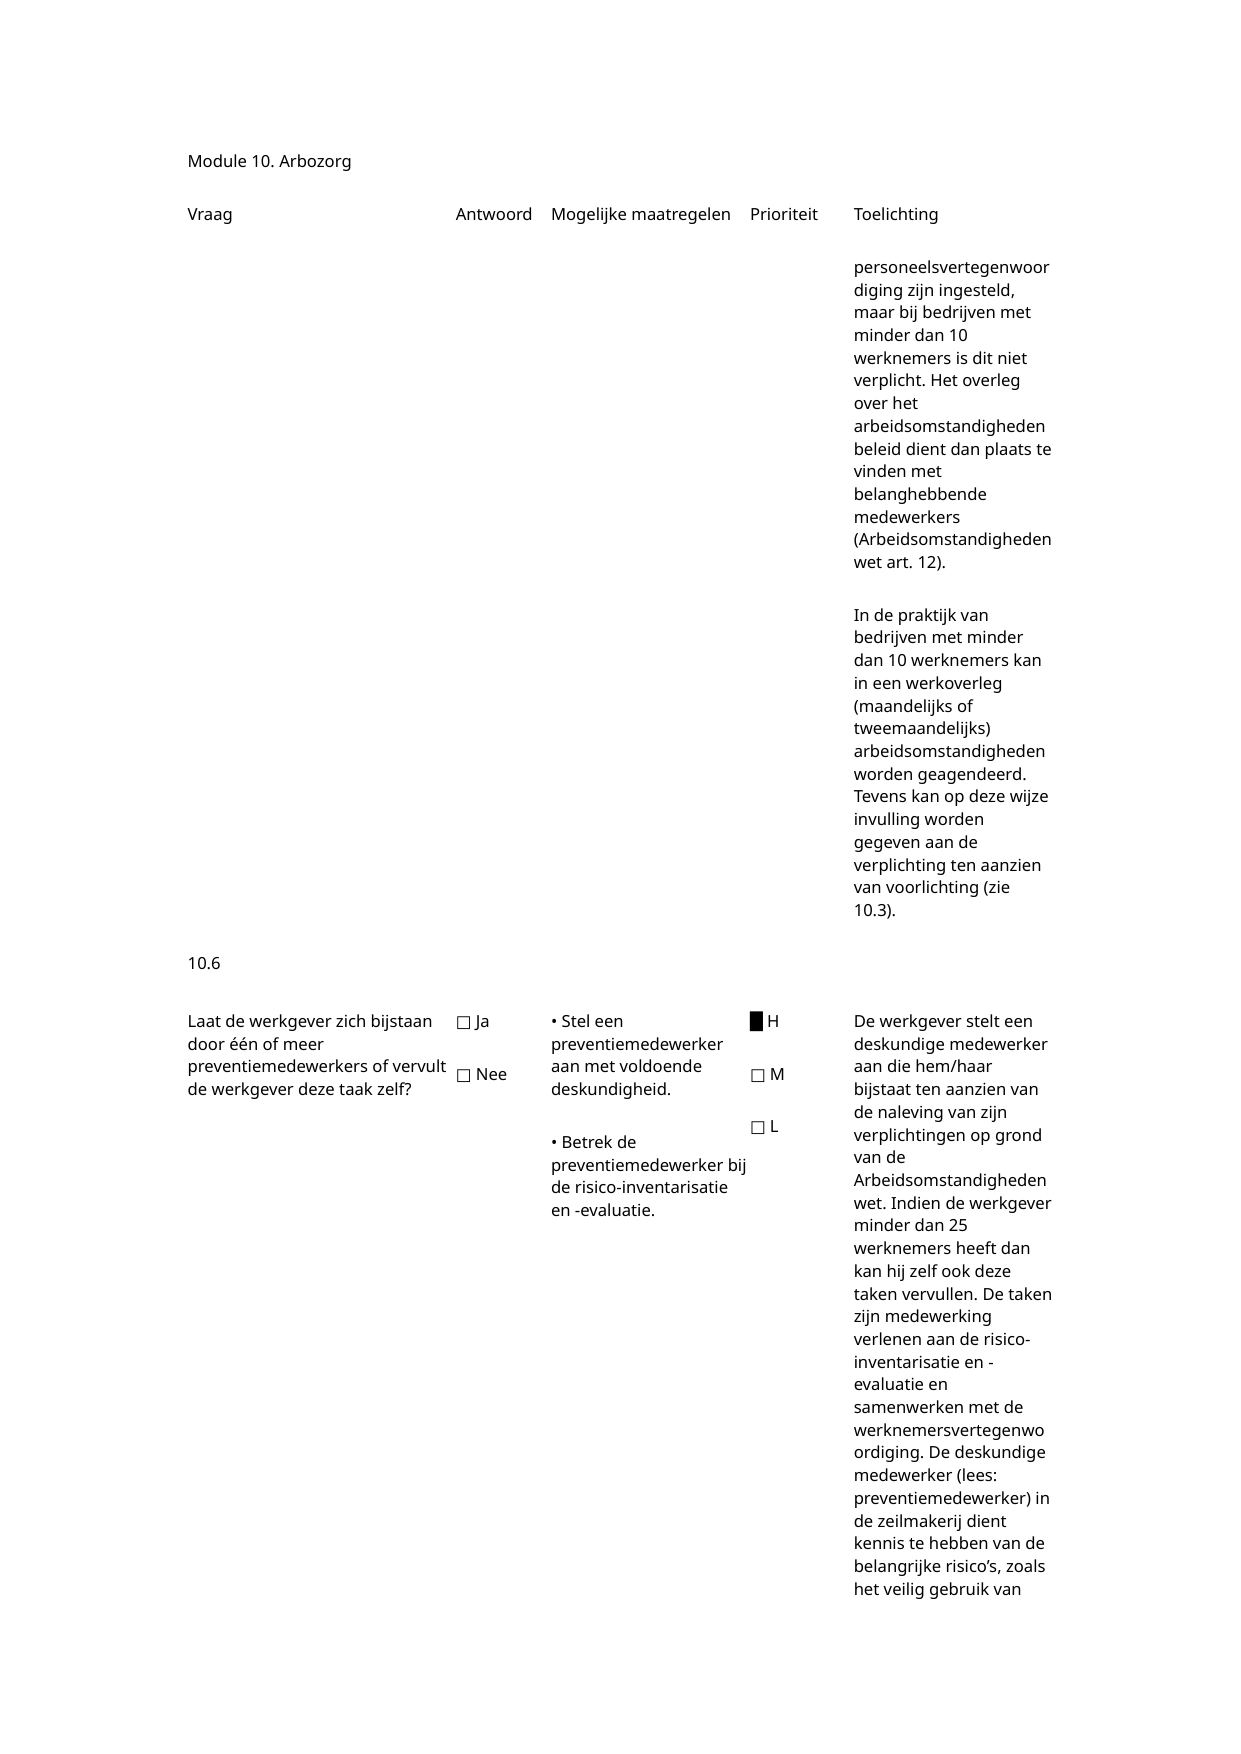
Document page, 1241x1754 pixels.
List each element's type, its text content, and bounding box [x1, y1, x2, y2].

table_cell 10.6 [188, 951, 456, 1010]
table_cell Prioriteit [750, 203, 853, 255]
table_cell □ Ja □ Nee [456, 1010, 551, 1600]
table_cell [456, 255, 551, 951]
table_cell [551, 951, 750, 1010]
table_cell [750, 255, 853, 951]
table_cell • Stel een preventiemedewerker aan met voldoende deskundigheid. • Betrek de preventiemedewerker bij de risico-inventarisatie en -evaluatie. [551, 1010, 750, 1600]
table_cell [551, 255, 750, 951]
table_cell [854, 951, 1053, 1010]
table_cell Toelichting [854, 203, 1053, 255]
table_cell Antwoord [456, 203, 551, 255]
table_cell Laat de werkgever zich bijstaan door één of meer preventiemedewerkers of vervult de werkgever deze taak zelf? [188, 1010, 456, 1600]
table_header Module 10. Arbozorg [188, 150, 1053, 203]
table_cell De werkgever stelt een deskundige medewerker aan die hem/haar bijstaat ten aanzien van de naleving van zijn verplichtingen op grond van de Arbeidsomstandighedenwet. Indien de werkgever minder dan 25 werknemers heeft dan kan hij zelf ook deze taken vervullen. De taken zijn medewerking verlenen aan de risico-inventarisatie en -evaluatie en samenwerken met de werknemersvertegenwoordiging. De deskundige medewerker (lees: preventiemedewerker) in de zeilmakerij dient kennis te hebben van de belangrijke risico’s, zoals het veilig gebruik van [854, 1010, 1053, 1600]
table_cell [750, 951, 853, 1010]
table_cell Mogelijke maatregelen [551, 203, 750, 255]
table_cell Vraag [188, 203, 456, 255]
table_cell █ H □ M □ L [750, 1010, 853, 1600]
table_cell [188, 255, 456, 951]
table_cell [456, 951, 551, 1010]
table_cell personeelsvertegenwoordiging zijn ingesteld, maar bij bedrijven met minder dan 10 werknemers is dit niet verplicht. Het overleg over het arbeidsomstandighedenbeleid dient dan plaats te vinden met belanghebbende medewerkers (Arbeidsomstandighedenwet art. 12). In de praktijk van bedrijven met minder dan 10 werknemers kan in een werkoverleg (maandelijks of tweemaandelijks) arbeidsomstandigheden worden geagendeerd. Tevens kan op deze wijze invulling worden gegeven aan de verplichting ten aanzien van voorlichting (zie 10.3). [854, 255, 1053, 951]
